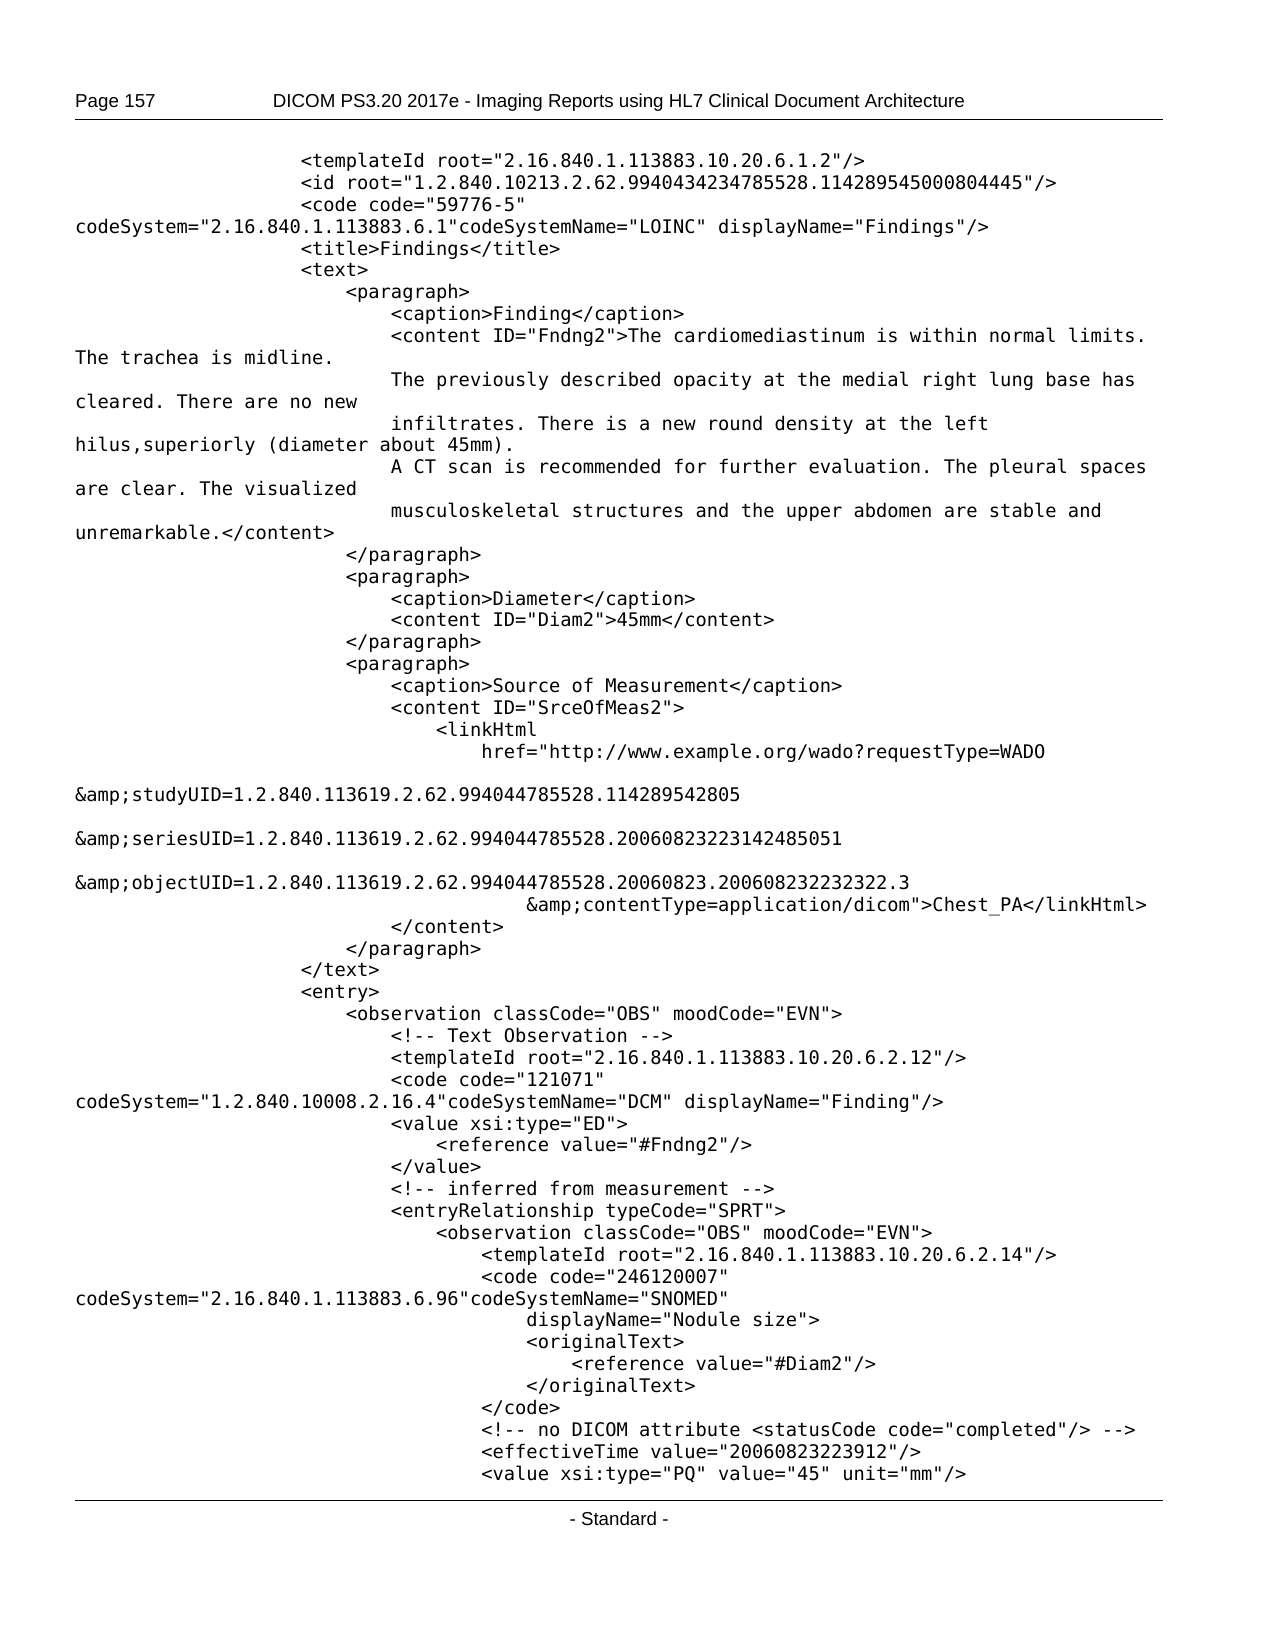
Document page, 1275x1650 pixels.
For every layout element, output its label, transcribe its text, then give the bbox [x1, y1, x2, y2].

text <templateId root="2.16.840.1.113883.10.20.6.1.2"/> <id root="1.2.840.10213.2.62.9940434234785528.114289545000804445"/> <code code="59776-5" codeSystem="2.16.840.1.113883.6.1"codeSystemName="LOINC" displayName="Findings"/> <title>Findings</title> <text> <paragraph> <caption>Finding</caption> <content ID="Fndng2">The cardiomediastinum is within normal limits. The trachea is midline. The previously described opacity at the medial right lung base has cleared. There are no new infiltrates. There is a new round density at the left hilus,superiorly (diameter about 45mm). A CT scan is recommended for further evaluation. The pleural spaces are clear. The visualized musculoskeletal structures and the upper abdomen are stable and unremarkable.</content> </paragraph> <paragraph> <caption>Diameter</caption> <content ID="Diam2">45mm</content> </paragraph> <paragraph> <caption>Source of Measurement</caption> <content ID="SrceOfMeas2"> <linkHtml href="http://www.example.org/wado?requestType=WADO &amp;studyUID=1.2.840.113619.2.62.994044785528.114289542805 &amp;seriesUID=1.2.840.113619.2.62.994044785528.20060823223142485051 &amp;objectUID=1.2.840.113619.2.62.994044785528.20060823.200608232232322.3 &amp;contentType=application/dicom">Chest_PA</linkHtml> </content> </paragraph> </text> <entry> <observation classCode="OBS" moodCode="EVN"> <!-- Text Observation --> <templateId root="2.16.840.1.113883.10.20.6.2.12"/> <code code="121071" codeSystem="1.2.840.10008.2.16.4"codeSystemName="DCM" displayName="Finding"/> <value xsi:type="ED"> <reference value="#Fndng2"/> </value> <!-- inferred from measurement --> <entryRelationship typeCode="SPRT"> <observation classCode="OBS" moodCode="EVN"> <templateId root="2.16.840.1.113883.10.20.6.2.14"/> <code code="246120007" codeSystem="2.16.840.1.113883.6.96"codeSystemName="SNOMED" displayName="Nodule size"> <originalText> <reference value="#Diam2"/> </originalText> </code> <!-- no DICOM attribute <statusCode code="completed"/> --> <effectiveTime value="20060823223912"/> <value xsi:type="PQ" value="45" unit="mm"/> [75, 150, 1162, 1484]
